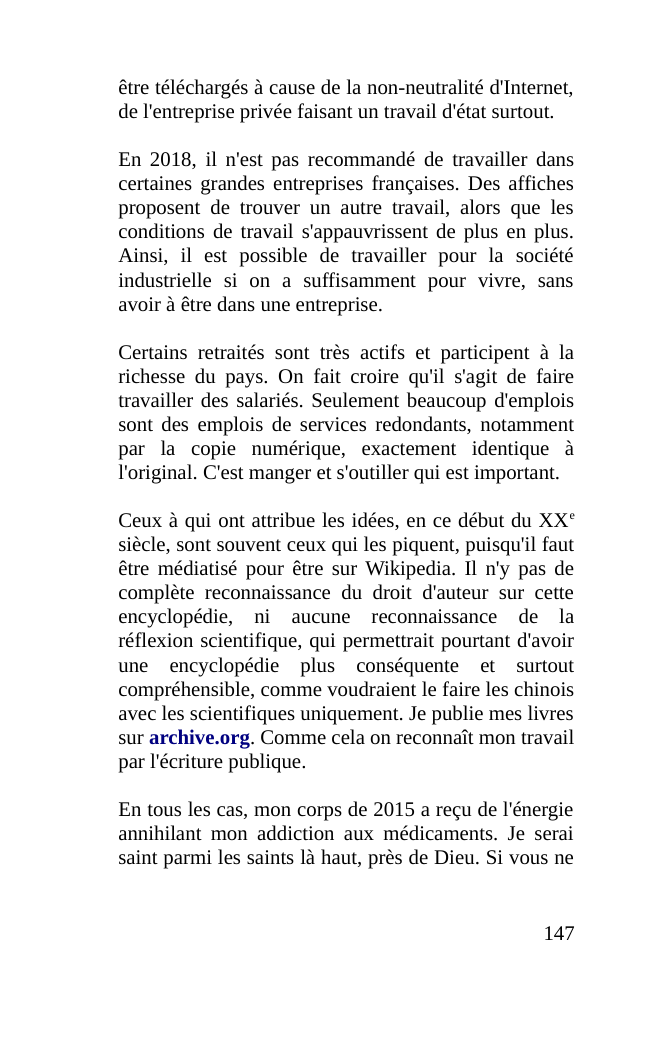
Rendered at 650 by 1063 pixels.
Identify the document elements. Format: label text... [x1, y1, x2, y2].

text être téléchargés à cause de la non-neutralité d'Internet, de l'entreprise privée faisant un travail d'état surtout. [118, 75, 574, 123]
text Certains retraités sont très actifs et participent à la richesse du pays. On fait croire qu'il s'agit de faire travailler des salariés. Seulement beaucoup d'emplois sont des emplois de services redondants, notamment par la copie numérique, exactement identique à l'original. C'est manger et s'outiller qui est important. [118, 340, 574, 484]
text En tous les cas, mon corps de 2015 a reçu de l'énergie annihilant mon addiction aux médicaments. Je serai saint parmi les saints là haut, près de Dieu. Si vous ne [118, 797, 574, 869]
text En 2018, il n'est pas recommandé de travailler dans certaines grandes entreprises françaises. Des affiches proposent de trouver un autre travail, alors que les conditions de travail s'appauvrissent de plus en plus. Ainsi, il est possible de travailler pour la société industrielle si on a suffisamment pour vivre, sans avoir à être dans une entreprise. [118, 147, 574, 316]
text Ceux à qui ont attribue les idées, en ce début du XXe siècle, sont souvent ceux qui les piquent, puisqu'il faut être médiatisé pour être sur Wikipedia. Il n'y pas de complète reconnaissance du droit d'auteur sur cette encyclopédie, ni aucune reconnaissance de la réflexion scientifique, qui permettrait pourtant d'avoir une encyclopédie plus conséquente et surtout compréhensible, comme voudraient le faire les chinois avec les scientifiques uniquement. Je publie mes livres sur archive.org. Comme cela on reconnaît mon travail par l'écriture publique. [118, 508, 574, 773]
